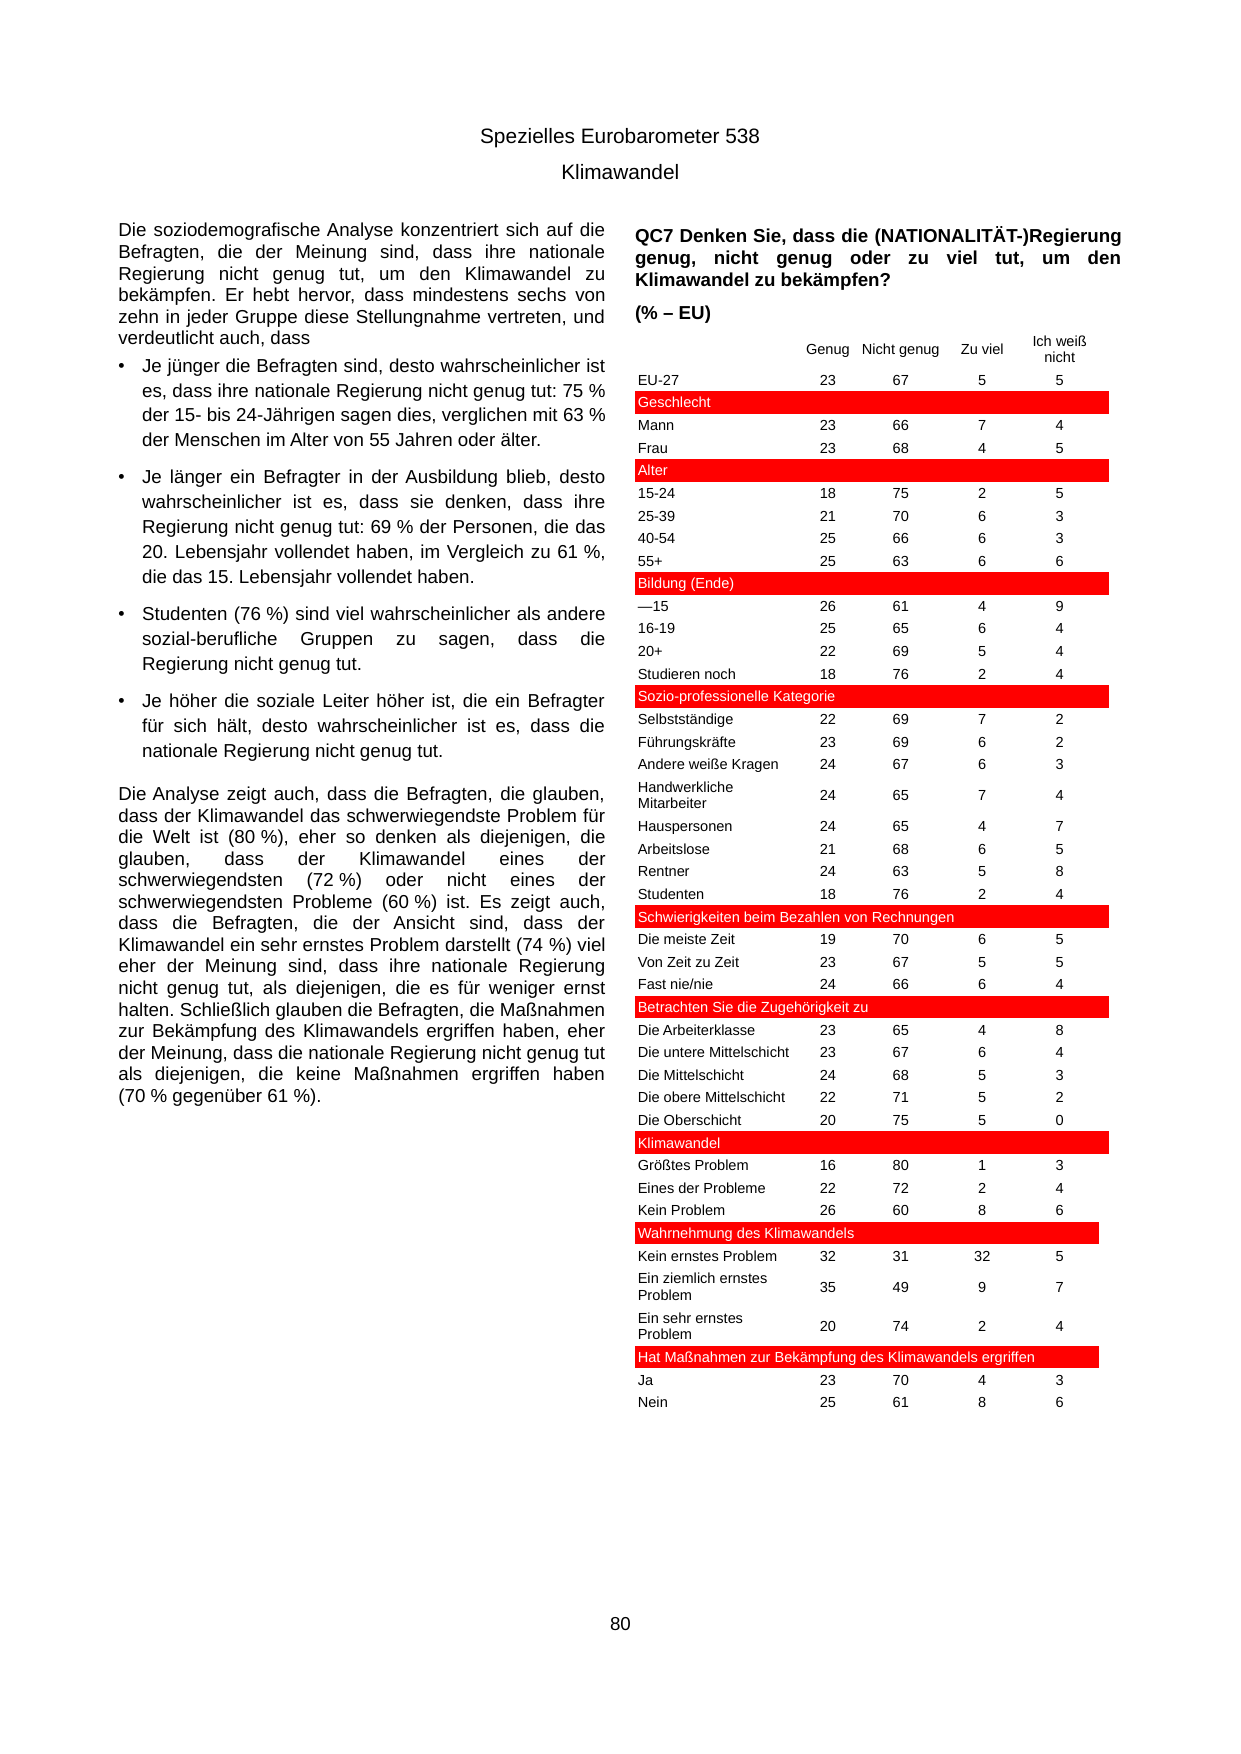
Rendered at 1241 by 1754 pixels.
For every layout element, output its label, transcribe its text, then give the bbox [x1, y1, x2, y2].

table_cell 69 [857, 640, 944, 662]
table_cell 49 [857, 1267, 944, 1306]
table_cell 6 [944, 550, 1019, 572]
table_cell 69 [857, 708, 944, 730]
table_cell 20+ [635, 640, 798, 662]
table_cell 26 [799, 595, 857, 617]
table_cell 5 [944, 1086, 1019, 1109]
table_cell Studenten [635, 883, 798, 905]
table_cell 6 [944, 1041, 1019, 1063]
table_cell 23 [799, 436, 857, 459]
table_cell 4 [1020, 1041, 1099, 1063]
table_cell 4 [944, 1018, 1019, 1041]
table_cell [1099, 753, 1109, 776]
table_cell 6 [944, 504, 1019, 527]
table_cell [1099, 550, 1109, 572]
table_cell 15-24 [635, 482, 798, 504]
table_cell 70 [857, 1368, 944, 1391]
table_cell 6 [944, 527, 1019, 549]
table_cell Hauspersonen [635, 815, 798, 837]
table_cell [1099, 1391, 1109, 1413]
table_cell 25 [799, 550, 857, 572]
text QC7 Denken Sie, dass die (NATIONALITÄT-)Regierung genug, nicht genug oder zu viel tut, um den Klimawandel zu bekämpfen? [635, 225, 1122, 290]
table_cell Schwierigkeiten beim Bezahlen von Rechnungen [635, 905, 1109, 928]
text Die Analyse zeigt auch, dass die Befragten, die glauben, dass der Klimawandel das schwerwiegendste Problem für die Welt ist (80 %), eher so denken als diejenigen, die glauben, dass der Klimawandel eines der schwerwiegendsten (72 %) oder nicht eines der schwerwiegendsten Probleme (60 %) ist. Es zeigt auch, dass die Befragten, die der Ansicht sind, dass der Klimawandel ein sehr ernstes Problem darstellt (74 %) viel eher der Meinung sind, dass ihre nationale Regierung nicht genug tut, als diejenigen, die es für weniger ernst halten. Schließlich glauben die Befragten, die Maßnahmen zur Bekämpfung des Klimawandels ergriffen haben, eher der Meinung, dass die nationale Regierung nicht genug tut als diejenigen, die keine Maßnahmen ergriffen haben (70 % gegenüber 61 %). [118, 783, 605, 1106]
table_cell 4 [944, 1368, 1019, 1391]
table_cell 76 [857, 663, 944, 685]
table_cell 5 [944, 1109, 1019, 1131]
table_cell [1099, 1199, 1109, 1222]
table_cell 6 [944, 928, 1019, 951]
table_cell 4 [944, 436, 1019, 459]
table_cell 72 [857, 1177, 944, 1199]
table_cell 18 [799, 663, 857, 685]
table_cell [1099, 482, 1109, 504]
table_cell 61 [857, 595, 944, 617]
table_cell 7 [1020, 1267, 1099, 1306]
table_cell Wahrnehmung des Klimawandels [635, 1222, 1099, 1244]
table_cell [1099, 1086, 1109, 1109]
table_cell Eines der Probleme [635, 1177, 798, 1199]
table_cell 31 [857, 1244, 944, 1267]
table_cell 8 [944, 1391, 1019, 1413]
table_cell 32 [944, 1244, 1019, 1267]
table_cell 4 [944, 815, 1019, 837]
table_cell [1099, 640, 1109, 662]
table_cell Kein ernstes Problem [635, 1244, 798, 1267]
table_cell 20 [799, 1306, 857, 1346]
table_cell 23 [799, 414, 857, 436]
table_cell 1 [944, 1154, 1019, 1177]
table_cell 67 [857, 369, 944, 391]
table_cell 26 [799, 1199, 857, 1222]
table_cell Die meiste Zeit [635, 928, 798, 951]
table_cell 70 [857, 504, 944, 527]
table_cell 21 [799, 504, 857, 527]
table_cell 3 [1020, 1154, 1099, 1177]
table_cell 5 [1020, 1244, 1099, 1267]
table_cell 7 [944, 708, 1019, 730]
table_cell [1099, 527, 1109, 549]
table_cell [1099, 1109, 1109, 1131]
table_cell 80 [857, 1154, 944, 1177]
table_cell Bildung (Ende) [635, 572, 1109, 595]
table_cell 55+ [635, 550, 798, 572]
table_cell 63 [857, 550, 944, 572]
table_header [635, 329, 798, 369]
table_cell [1099, 1244, 1109, 1267]
table_cell Ein sehr ernstes Problem [635, 1306, 798, 1346]
table_cell 3 [1020, 504, 1099, 527]
table_cell [1099, 414, 1109, 436]
table_cell [1099, 883, 1109, 905]
table_cell 5 [944, 1064, 1019, 1086]
table_cell 35 [799, 1267, 857, 1306]
table_cell 3 [1020, 1064, 1099, 1086]
table_cell 9 [944, 1267, 1019, 1306]
table_cell Ein ziemlich ernstes Problem [635, 1267, 798, 1306]
table_cell Nein [635, 1391, 798, 1413]
table_cell [1099, 1177, 1109, 1199]
table_cell 24 [799, 973, 857, 996]
list Je jünger die Befragten sind, desto wahrscheinlicher ist es, dass ihre nationale Regierung nicht genug tut: 75 % der 15- bis 24-Jährigen sagen dies, verglichen mit 63 % der Menschen im Alter von 55 Jahren oder älter. [118, 354, 605, 451]
table_cell 6 [944, 730, 1019, 753]
table_cell Frau [635, 436, 798, 459]
table_cell 6 [1020, 1199, 1099, 1222]
table_cell 18 [799, 883, 857, 905]
table_cell [1099, 1267, 1109, 1306]
table_cell 4 [1020, 973, 1099, 996]
table_cell 4 [1020, 663, 1099, 685]
table_cell Geschlecht [635, 391, 1109, 414]
table_cell 5 [1020, 838, 1099, 860]
table_cell Größtes Problem [635, 1154, 798, 1177]
table_cell 7 [944, 414, 1019, 436]
table_cell [1099, 1306, 1109, 1346]
table_cell 65 [857, 776, 944, 815]
table_cell 5 [1020, 436, 1099, 459]
table_cell [1099, 973, 1109, 996]
text Die soziodemografische Analyse konzentriert sich auf die Befragten, die der Meinung sind, dass ihre nationale Regierung nicht genug tut, um den Klimawandel zu bekämpfen. Er hebt hervor, dass mindestens sechs von zehn in jeder Gruppe diese Stellungnahme vertreten, und verdeutlicht auch, dass [118, 219, 605, 349]
table_cell 67 [857, 1041, 944, 1063]
table_cell 61 [857, 1391, 944, 1413]
table_cell 66 [857, 527, 944, 549]
table_header Nicht genug [857, 329, 944, 369]
table_cell 25 [799, 617, 857, 640]
table_cell 3 [1020, 753, 1099, 776]
table_cell 18 [799, 482, 857, 504]
table_cell Andere weiße Kragen [635, 753, 798, 776]
table_cell Mann [635, 414, 798, 436]
table_cell 2 [944, 1306, 1019, 1346]
table_cell [1099, 708, 1109, 730]
table_cell Die Oberschicht [635, 1109, 798, 1131]
table_cell [1099, 730, 1109, 753]
table_cell 5 [944, 860, 1019, 883]
table_cell 4 [1020, 1306, 1099, 1346]
table_cell 23 [799, 1018, 857, 1041]
table_cell 5 [1020, 482, 1099, 504]
table_cell [1099, 928, 1109, 951]
table_cell 76 [857, 883, 944, 905]
table_cell 70 [857, 928, 944, 951]
table_cell Betrachten Sie die Zugehörigkeit zu [635, 996, 1109, 1018]
table_cell 74 [857, 1306, 944, 1346]
table_cell 23 [799, 951, 857, 973]
table_cell [1099, 1154, 1109, 1177]
table_cell 4 [944, 595, 1019, 617]
table_cell 68 [857, 436, 944, 459]
table_cell 3 [1020, 527, 1099, 549]
table_cell 8 [944, 1199, 1019, 1222]
table_cell 16-19 [635, 617, 798, 640]
table_cell 16 [799, 1154, 857, 1177]
table_cell Kein Problem [635, 1199, 798, 1222]
table_cell 7 [1020, 815, 1099, 837]
table_cell 22 [799, 708, 857, 730]
table_cell Alter [635, 459, 1109, 482]
table_cell Die obere Mittelschicht [635, 1086, 798, 1109]
table_cell 66 [857, 414, 944, 436]
table_cell [1099, 1041, 1109, 1063]
table_cell Führungskräfte [635, 730, 798, 753]
table_cell 32 [799, 1244, 857, 1267]
table_cell [1099, 1064, 1109, 1086]
table_cell [1099, 860, 1109, 883]
table_cell Arbeitslose [635, 838, 798, 860]
table_cell 4 [1020, 617, 1099, 640]
table_cell 67 [857, 951, 944, 973]
table_cell 22 [799, 1086, 857, 1109]
table_cell 66 [857, 973, 944, 996]
table_cell 4 [1020, 1177, 1099, 1199]
table_cell 24 [799, 815, 857, 837]
table_cell 7 [944, 776, 1019, 815]
table_cell 19 [799, 928, 857, 951]
table_cell —15 [635, 595, 798, 617]
table_cell 65 [857, 617, 944, 640]
table_cell 2 [944, 1177, 1019, 1199]
table_header Genug [799, 329, 857, 369]
table_cell 67 [857, 753, 944, 776]
table_cell Klimawandel [635, 1131, 1109, 1154]
table_cell 71 [857, 1086, 944, 1109]
table_header Zu viel [944, 329, 1019, 369]
list Studenten (76 %) sind viel wahrscheinlicher als andere sozial-berufliche Gruppen zu sagen, dass die Regierung nicht genug tut. [118, 603, 605, 674]
table_cell 6 [944, 617, 1019, 640]
table_cell 8 [1020, 1018, 1099, 1041]
table_cell [1099, 504, 1109, 527]
table_cell 23 [799, 730, 857, 753]
table_cell 24 [799, 776, 857, 815]
table_cell 69 [857, 730, 944, 753]
table_cell Die untere Mittelschicht [635, 1041, 798, 1063]
table_cell 5 [944, 369, 1019, 391]
table_cell 0 [1020, 1109, 1099, 1131]
table_cell 25 [799, 1391, 857, 1413]
table_cell Die Mittelschicht [635, 1064, 798, 1086]
table_cell 5 [944, 951, 1019, 973]
table_cell Fast nie/nie [635, 973, 798, 996]
table_cell 2 [1020, 708, 1099, 730]
table_cell [1099, 663, 1109, 685]
table_cell Von Zeit zu Zeit [635, 951, 798, 973]
table_cell [1099, 1018, 1109, 1041]
table_cell [1099, 1222, 1109, 1244]
table_cell 2 [944, 883, 1019, 905]
table_cell Selbstständige [635, 708, 798, 730]
table_cell 6 [944, 838, 1019, 860]
table_cell EU-27 [635, 369, 798, 391]
list Je länger ein Befragter in der Ausbildung blieb, desto wahrscheinlicher ist es, dass sie denken, dass ihre Regierung nicht genug tut: 69 % der Personen, die das 20. Lebensjahr vollendet haben, im Vergleich zu 61 %, die das 15. Lebensjahr vollendet haben. [118, 466, 605, 587]
table_cell Studieren noch [635, 663, 798, 685]
table_header [1099, 329, 1109, 369]
table_cell 6 [944, 753, 1019, 776]
table_cell 5 [1020, 928, 1099, 951]
table_cell 24 [799, 860, 857, 883]
table_cell 22 [799, 640, 857, 662]
table_cell [1099, 1346, 1109, 1368]
table_cell [1099, 617, 1109, 640]
table_cell Hat Maßnahmen zur Bekämpfung des Klimawandels ergriffen [635, 1346, 1099, 1368]
table_cell 2 [944, 663, 1019, 685]
table_cell 5 [944, 640, 1019, 662]
table_cell 23 [799, 369, 857, 391]
table_cell Rentner [635, 860, 798, 883]
table_cell [1099, 369, 1109, 391]
table_cell 75 [857, 1109, 944, 1131]
table_cell 75 [857, 482, 944, 504]
table_cell 5 [1020, 369, 1099, 391]
table_cell 60 [857, 1199, 944, 1222]
table_cell 24 [799, 1064, 857, 1086]
list Je höher die soziale Leiter höher ist, die ein Befragter für sich hält, desto wahrscheinlicher ist es, dass die nationale Regierung nicht genug tut. [118, 690, 605, 761]
table_cell [1099, 951, 1109, 973]
table_cell 23 [799, 1041, 857, 1063]
table_cell [1099, 815, 1109, 837]
table_cell 2 [1020, 730, 1099, 753]
table_cell 63 [857, 860, 944, 883]
table_cell Die Arbeiterklasse [635, 1018, 798, 1041]
table_header Ich weiß nicht [1020, 329, 1099, 369]
table_cell [1099, 1368, 1109, 1391]
table_cell [1099, 595, 1109, 617]
table_cell 6 [1020, 1391, 1099, 1413]
table_cell 25-39 [635, 504, 798, 527]
table_cell 65 [857, 815, 944, 837]
table_cell 8 [1020, 860, 1099, 883]
table_cell 25 [799, 527, 857, 549]
table_cell Ja [635, 1368, 798, 1391]
table_cell Handwerkliche Mitarbeiter [635, 776, 798, 815]
table_cell 68 [857, 838, 944, 860]
table_cell 23 [799, 1368, 857, 1391]
table_cell 3 [1020, 1368, 1099, 1391]
table_cell 20 [799, 1109, 857, 1131]
table_cell 40-54 [635, 527, 798, 549]
table_cell 5 [1020, 951, 1099, 973]
text (% – EU) [635, 302, 1122, 323]
table_cell 9 [1020, 595, 1099, 617]
table_cell 4 [1020, 414, 1099, 436]
table_cell 2 [944, 482, 1019, 504]
table_cell 65 [857, 1018, 944, 1041]
table_cell 2 [1020, 1086, 1099, 1109]
table_cell 6 [944, 973, 1019, 996]
table_cell 4 [1020, 776, 1099, 815]
table_cell [1099, 838, 1109, 860]
table_cell 4 [1020, 883, 1099, 905]
table_cell 21 [799, 838, 857, 860]
table_cell 22 [799, 1177, 857, 1199]
table_cell 4 [1020, 640, 1099, 662]
table_cell 24 [799, 753, 857, 776]
table_cell 68 [857, 1064, 944, 1086]
table_cell Sozio-professionelle Kategorie [635, 685, 1109, 708]
table_cell 6 [1020, 550, 1099, 572]
table_cell [1099, 436, 1109, 459]
table_cell [1099, 776, 1109, 815]
